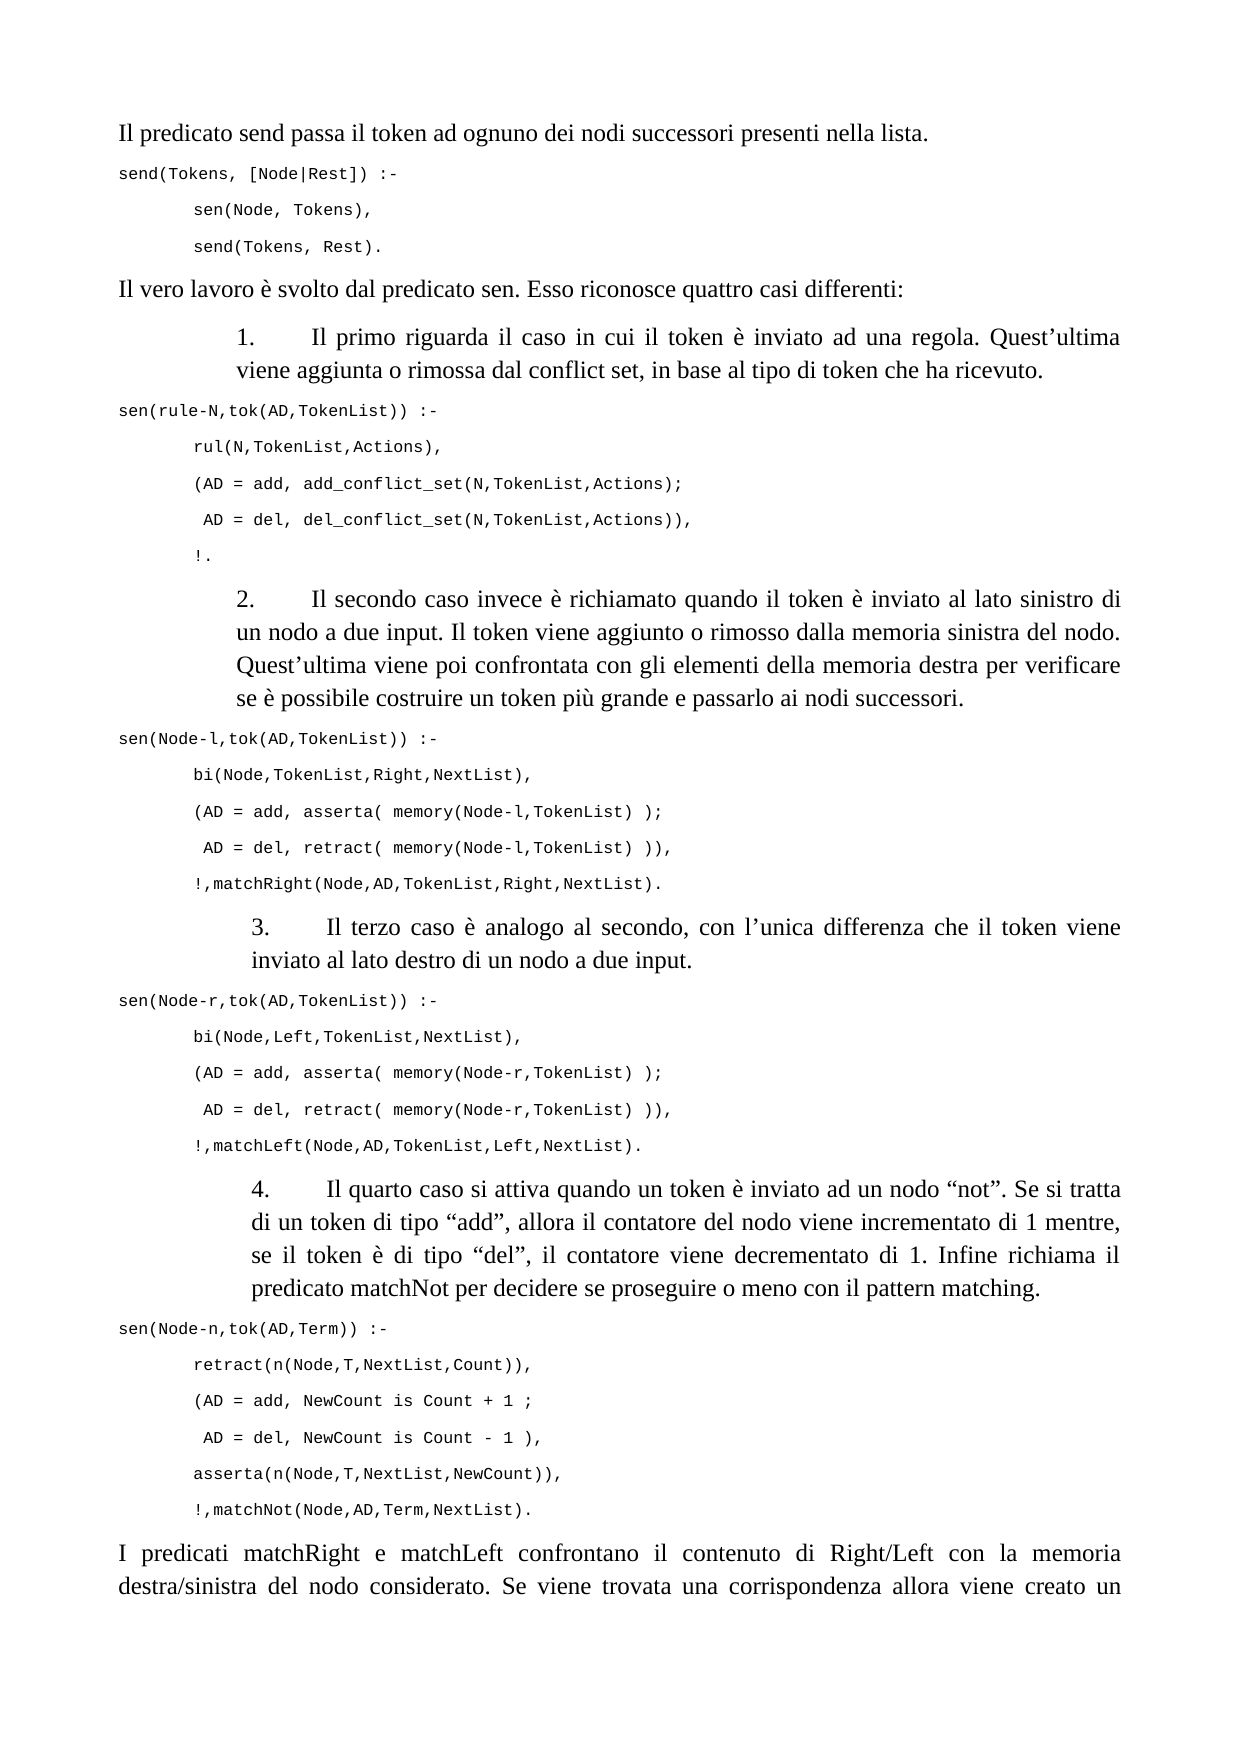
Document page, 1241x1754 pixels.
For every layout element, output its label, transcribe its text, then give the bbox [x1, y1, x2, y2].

text sen(Node-r,tok(AD,TokenList)) :- [118, 992, 1122, 1011]
text !,matchLeft(Node,AD,TokenList,Left,NextList). [118, 1137, 1122, 1156]
text AD = del, retract( memory(Node-l,TokenList) )), [118, 839, 1122, 858]
list Il terzo caso è analogo al secondo, con l’unica differenza che il token viene inviato al lato destro di un nodo a due input. [251, 912, 1122, 974]
text !. [118, 548, 1122, 567]
text !,matchNot(Node,AD,Term,NextList). [118, 1502, 1122, 1521]
text rul(N,TokenList,Actions), [118, 439, 1122, 458]
text I predicati matchRight e matchLeft confrontano il contenuto di Right/Left con la memoria destra/sinistra del nodo considerato. Se viene trovata una corrispondenza allora viene creato un [118, 1538, 1122, 1600]
text !,matchRight(Node,AD,TokenList,Right,NextList). [118, 876, 1122, 894]
text (AD = add, add_conflict_set(N,TokenList,Actions); [118, 475, 1122, 494]
text sen(Node-l,tok(AD,TokenList)) :- [118, 731, 1122, 749]
text (AD = add, asserta( memory(Node-l,TokenList) ); [118, 803, 1122, 822]
text Il vero lavoro è svolto dal predicato sen. Esso riconosce quattro casi differenti: [118, 274, 1122, 303]
text asserta(n(Node,T,NextList,NewCount)), [118, 1465, 1122, 1484]
text AD = del, retract( memory(Node-r,TokenList) )), [118, 1101, 1122, 1120]
text bi(Node,Left,TokenList,NextList), [118, 1029, 1122, 1048]
text sen(Node-n,tok(AD,Term)) :- [118, 1320, 1122, 1339]
text AD = del, del_conflict_set(N,TokenList,Actions)), [118, 511, 1122, 530]
text retract(n(Node,T,NextList,Count)), [118, 1357, 1122, 1376]
text Il predicato send passa il token ad ognuno dei nodi successori presenti nella lista. [118, 118, 1122, 147]
text sen(Node, Tokens), [118, 202, 1122, 221]
list Il quarto caso si attiva quando un token è inviato ad un nodo “not”. Se si tratta di un token di tipo “add”, allora il contatore del nodo viene incrementato di 1 mentre, se il token è di tipo “del”, il contatore viene decrementato di 1. Infine richiama il predicato matchNot per decidere se proseguire o meno con il pattern matching. [251, 1174, 1122, 1302]
text send(Tokens, Rest). [118, 238, 1122, 257]
list Il secondo caso invece è richiamato quando il token è inviato al lato sinistro di un nodo a due input. Il token viene aggiunto o rimosso dalla memoria sinistra del nodo. Quest’ultima viene poi confrontata con gli elementi della memoria destra per verificare se è possibile costruire un token più grande e passarlo ai nodi successori. [236, 584, 1122, 712]
text bi(Node,TokenList,Right,NextList), [118, 767, 1122, 786]
text send(Tokens, [Node|Rest]) :- [118, 166, 1122, 184]
text (AD = add, asserta( memory(Node-r,TokenList) ); [118, 1065, 1122, 1084]
text sen(rule-N,tok(AD,TokenList)) :- [118, 403, 1122, 422]
list Il primo riguarda il caso in cui il token è inviato ad una regola. Quest’ultima viene aggiunta o rimossa dal conflict set, in base al tipo di token che ha ricevuto. [236, 322, 1122, 384]
text (AD = add, NewCount is Count + 1 ; [118, 1393, 1122, 1412]
text AD = del, NewCount is Count - 1 ), [118, 1429, 1122, 1448]
